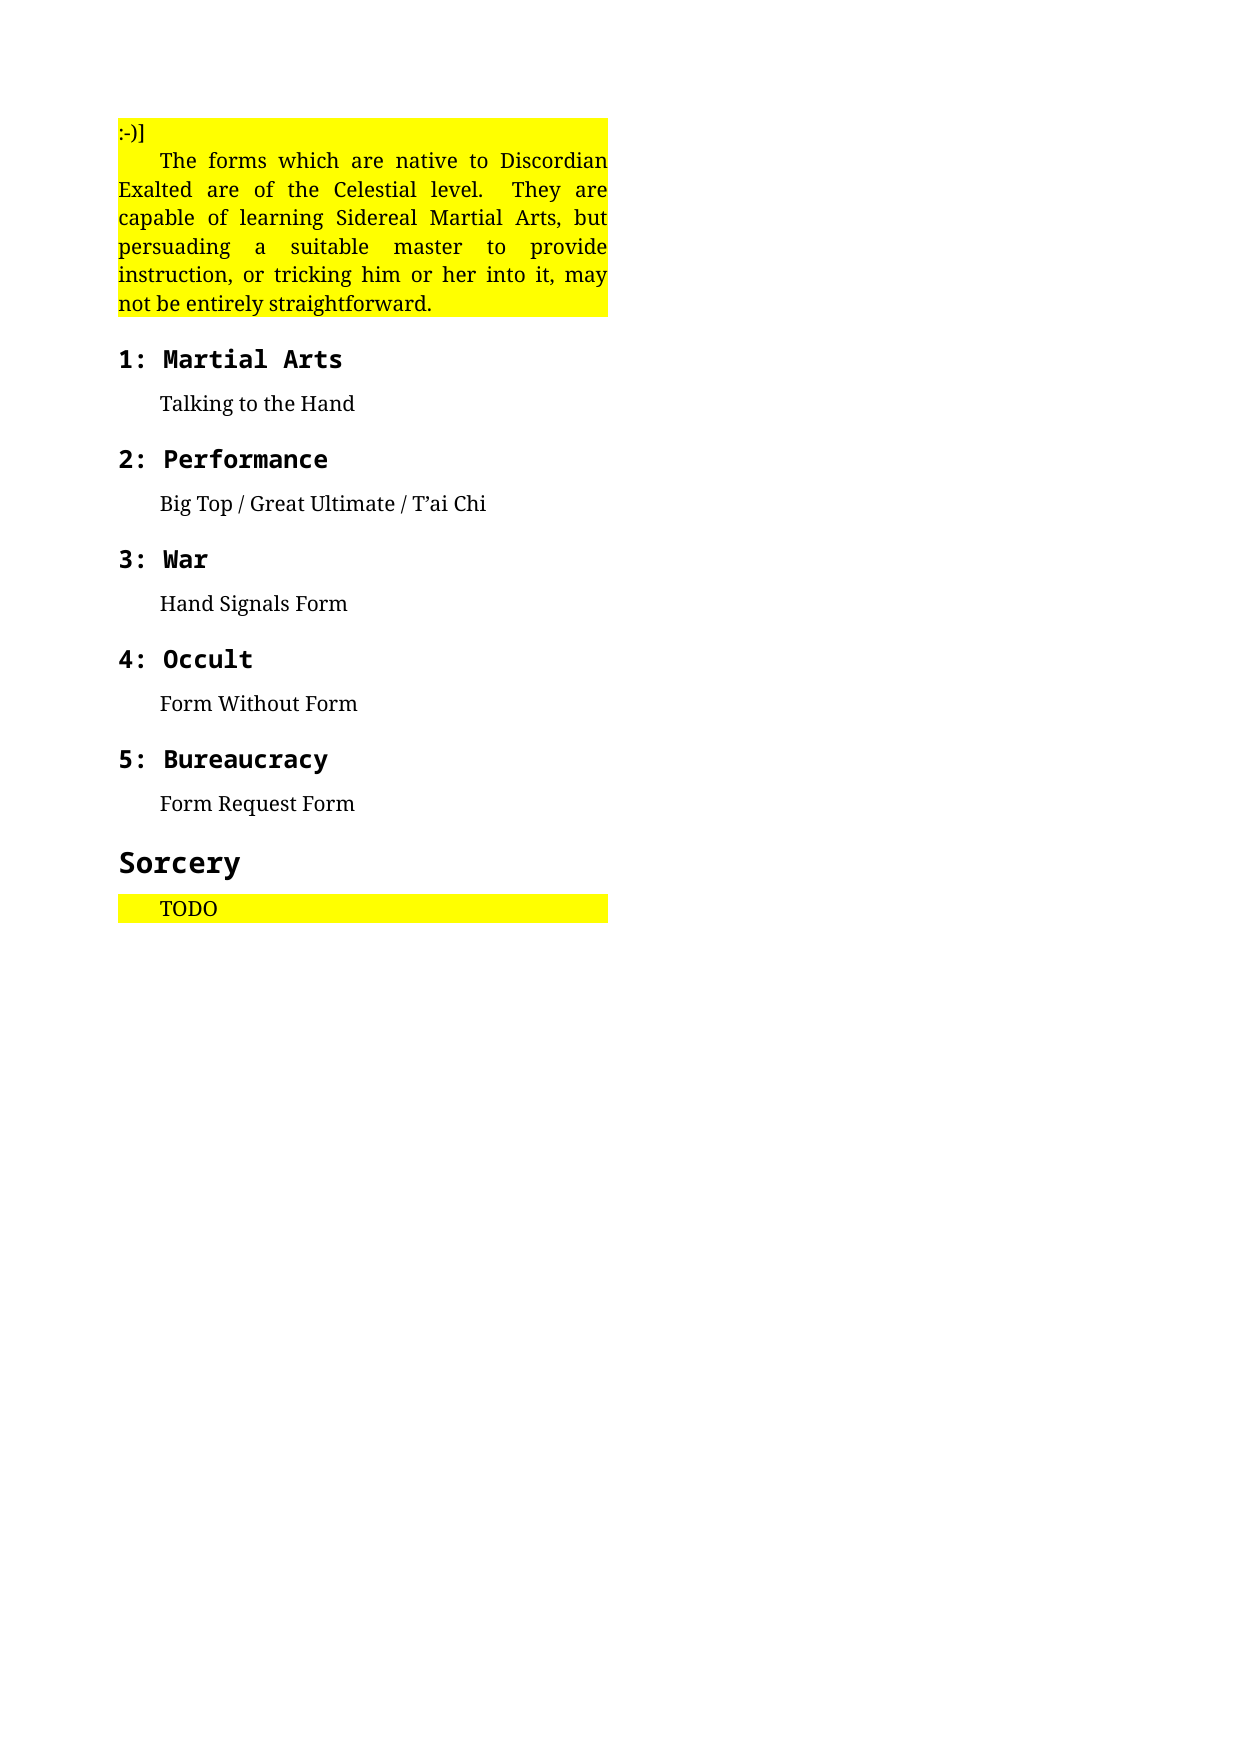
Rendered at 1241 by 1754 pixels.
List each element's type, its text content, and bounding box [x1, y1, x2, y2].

subtitle 3: War [118, 542, 608, 576]
text Form Without Form [118, 689, 608, 717]
subtitle 1: Martial Arts [118, 342, 608, 376]
text Big Top / Great Ultimate / T’ai Chi [118, 489, 608, 517]
subtitle 5: Bureaucracy [118, 742, 608, 776]
text TODO [118, 894, 608, 923]
subtitle Sorcery [118, 842, 608, 882]
text :-)] [118, 118, 608, 147]
text Talking to the Hand [118, 389, 608, 417]
text The forms which are native to Discordian Exalted are of the Celestial level. They are capable of learning Sidereal Martial Arts, but persuading a suitable master to provide instruction, or tricking him or her into it, may not be entirely straightforward. [118, 147, 608, 317]
subtitle 2: Performance [118, 442, 608, 476]
text Hand Signals Form [118, 589, 608, 617]
text Form Request Form [118, 789, 608, 817]
subtitle 4: Occult [118, 642, 608, 676]
